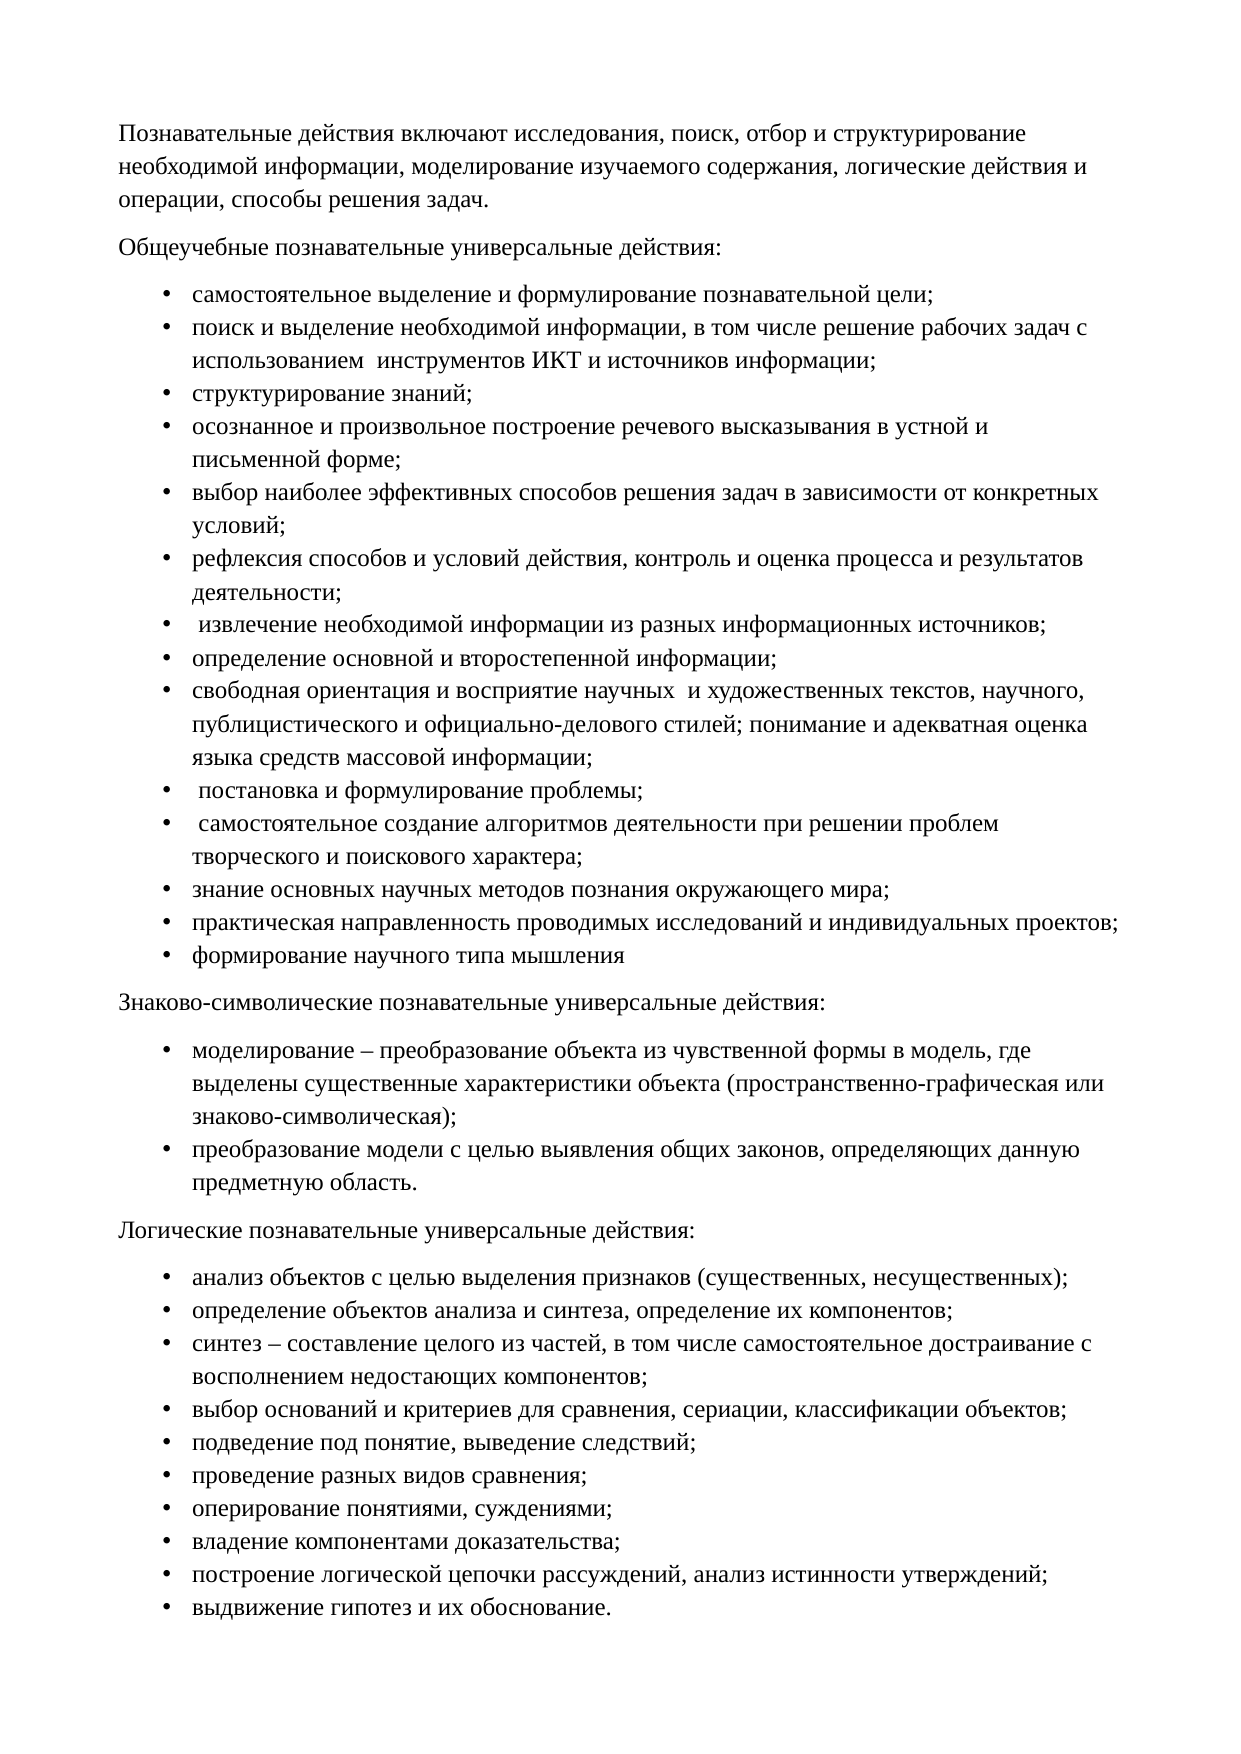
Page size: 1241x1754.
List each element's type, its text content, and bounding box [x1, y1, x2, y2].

list структурирование знаний; [162, 378, 1122, 407]
list оперирование понятиями, суждениями; [162, 1493, 1122, 1522]
list извлечение необходимой информации из разных информационных источников; [162, 609, 1122, 638]
list анализ объектов с целью выделения признаков (существенных, несущественных); [162, 1262, 1122, 1291]
list выбор наиболее эффективных способов решения задач в зависимости от конкретных условий; [162, 477, 1122, 539]
list построение логической цепочки рассуждений, анализ истинности утверждений; [162, 1559, 1122, 1588]
list осознанное и произвольное построение речевого высказывания в устной и письменной форме; [162, 411, 1122, 473]
list выбор оснований и критериев для сравнения, сериации, классификации объектов; [162, 1394, 1122, 1423]
list самостоятельное создание алгоритмов деятельности при решении проблем творческого и поискового характера; [162, 808, 1122, 869]
text Знаково-символические познавательные универсальные действия: [118, 987, 1122, 1016]
list формирование научного типа мышления [162, 940, 1122, 968]
list определение объектов анализа и синтеза, определение их компонентов; [162, 1295, 1122, 1324]
list самостоятельное выделение и формулирование познавательной цели; [162, 279, 1122, 308]
list практическая направленность проводимых исследований и индивидуальных проектов; [162, 907, 1122, 936]
list знание основных научных методов познания окружающего мира; [162, 874, 1122, 902]
text Общеучебные познавательные универсальные действия: [118, 232, 1122, 261]
list проведение разных видов сравнения; [162, 1460, 1122, 1489]
list рефлексия способов и условий действия, контроль и оценка процесса и результатов деятельности; [162, 543, 1122, 605]
list преобразование модели с целью выявления общих законов, определяющих данную предметную область. [162, 1134, 1122, 1196]
list поиск и выделение необходимой информации, в том числе решение рабочих задач с использованием инструментов ИКТ и источников информации; [162, 312, 1122, 374]
list свободная ориентация и восприятие научных и художественных текстов, научного, публицистического и официально-делового стилей; понимание и адекватная оценка языка средств массовой информации; [162, 676, 1122, 770]
list синтез – составление целого из частей, в том числе самостоятельное достраивание с восполнением недостающих компонентов; [162, 1328, 1122, 1390]
text Логические познавательные универсальные действия: [118, 1215, 1122, 1243]
list определение основной и второстепенной информации; [162, 643, 1122, 671]
text Познавательные действия включают исследования, поиск, отбор и структурирование необходимой информации, моделирование изучаемого содержания, логические действия и операции, способы решения задач. [118, 118, 1122, 213]
list выдвижение гипотез и их обоснование. [162, 1592, 1122, 1621]
list моделирование – преобразование объекта из чувственной формы в модель, где выделены существенные характеристики объекта (пространственно-графическая или знаково-символическая); [162, 1035, 1122, 1130]
list подведение под понятие, выведение следствий; [162, 1427, 1122, 1456]
list владение компонентами доказательства; [162, 1526, 1122, 1555]
list постановка и формулирование проблемы; [162, 775, 1122, 803]
